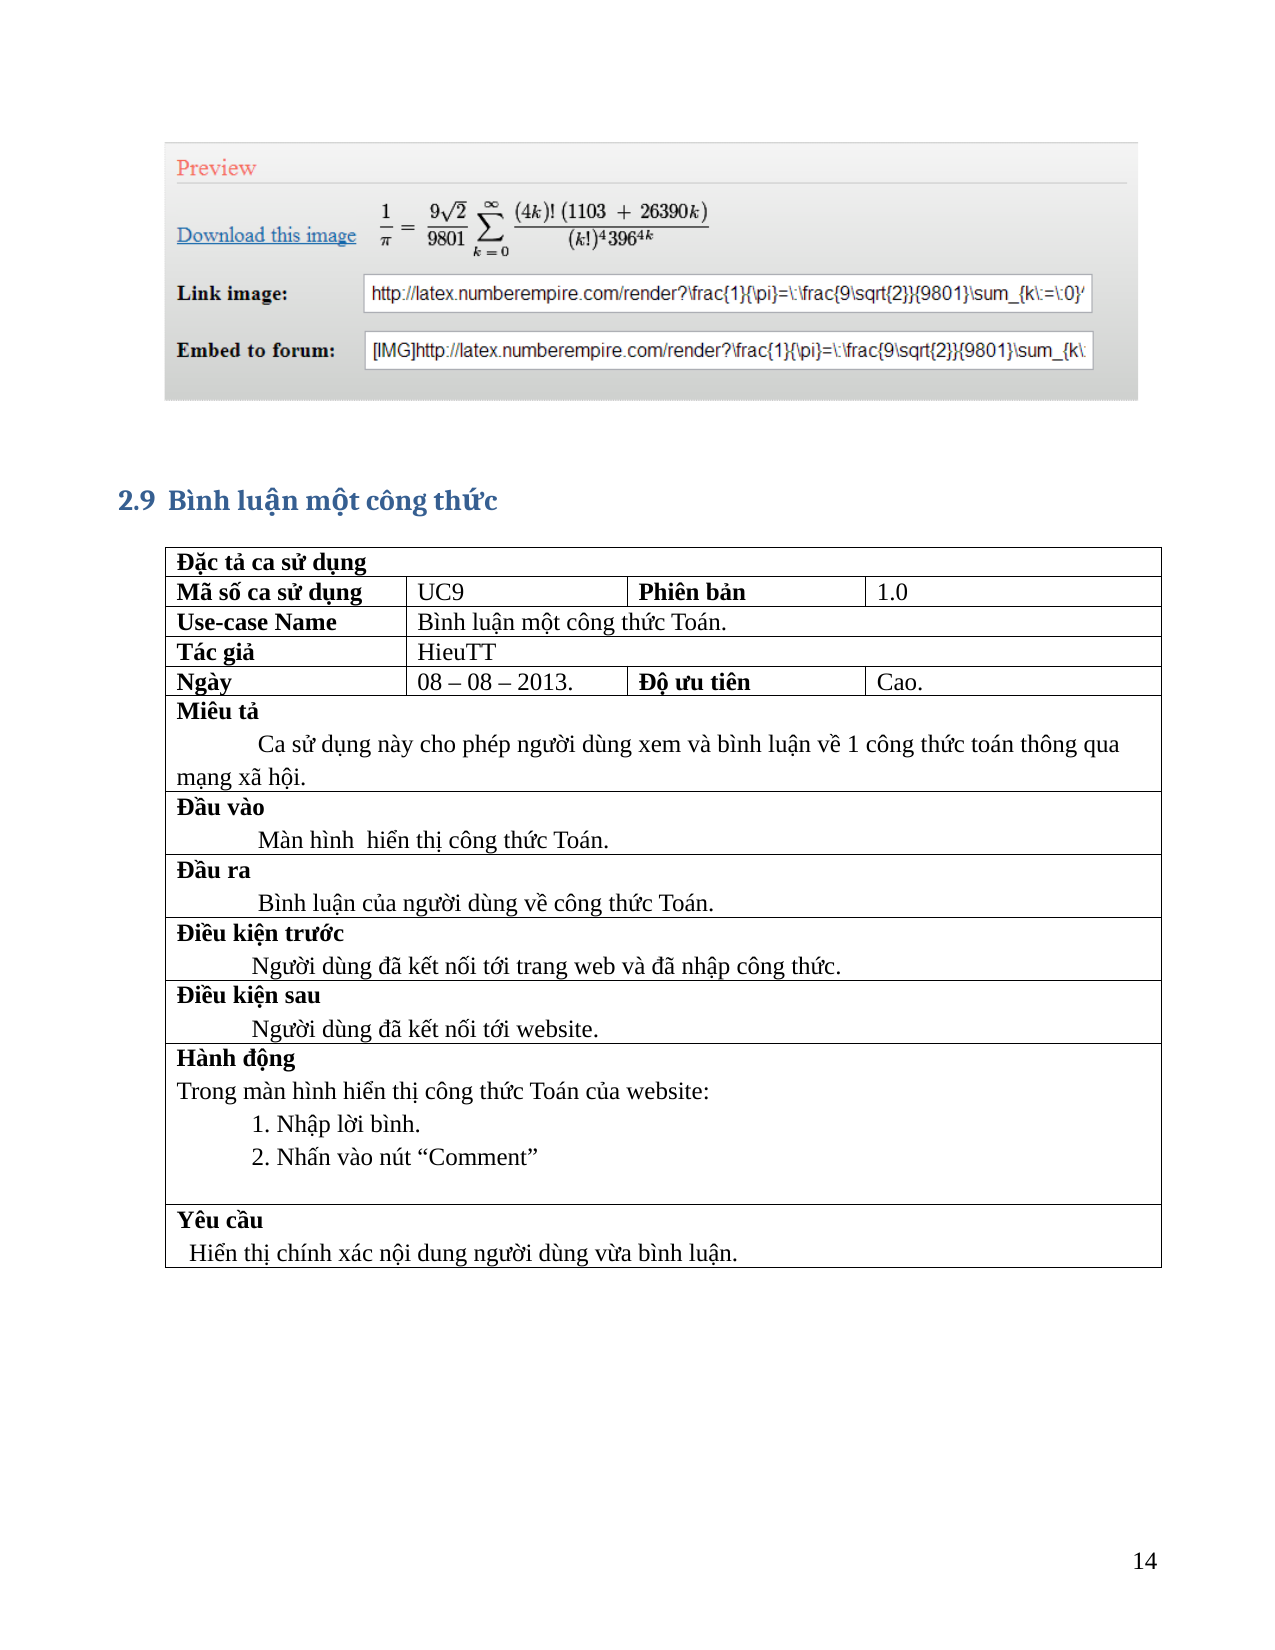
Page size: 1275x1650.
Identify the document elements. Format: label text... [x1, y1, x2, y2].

table_cell Use-case Name [166, 607, 406, 636]
table_cell Bình luận một công thức Toán. [407, 607, 1161, 636]
picture [164, 141, 1139, 401]
table_cell Đầu ra Bình luận của người dùng về công thức Toán. [166, 855, 1161, 917]
table_cell Tác giả [166, 637, 406, 666]
table_header Đặc tả ca sử dụng [166, 548, 1161, 576]
table_cell Cao. [866, 667, 1161, 695]
table_cell UC9 [407, 577, 627, 606]
table_cell Điều kiện sau Người dùng đã kết nối tới website. [166, 981, 1161, 1042]
table_cell Miêu tả Ca sử dụng này cho phép người dùng xem và bình luận về 1 công thức toán thông qua mạng xã hội. [166, 696, 1161, 791]
table_cell Mã số ca sử dụng [166, 577, 406, 606]
table_cell Ngày [166, 667, 406, 695]
table_cell Đầu vào Màn hình hiển thị công thức Toán. [166, 792, 1161, 854]
table_cell 1.0 [866, 577, 1161, 606]
table_cell HieuTT [407, 637, 1161, 666]
table_cell Yêu cầu Hiển thị chính xác nội dung người dùng vừa bình luận. [166, 1205, 1161, 1267]
table_cell Phiên bản [628, 577, 865, 606]
table_cell Độ ưu tiên [628, 667, 865, 695]
table_cell 08 – 08 – 2013. [407, 667, 627, 695]
subtitle 2.9 Bình luận một công thức [118, 484, 1157, 518]
table_cell Điều kiện trước Người dùng đã kết nối tới trang web và đã nhập công thức. [166, 918, 1161, 979]
table_cell Hành động Trong màn hình hiển thị công thức Toán của website: 1. Nhập lời bình. 2. Nhấn vào nút “Comment” [166, 1044, 1161, 1204]
